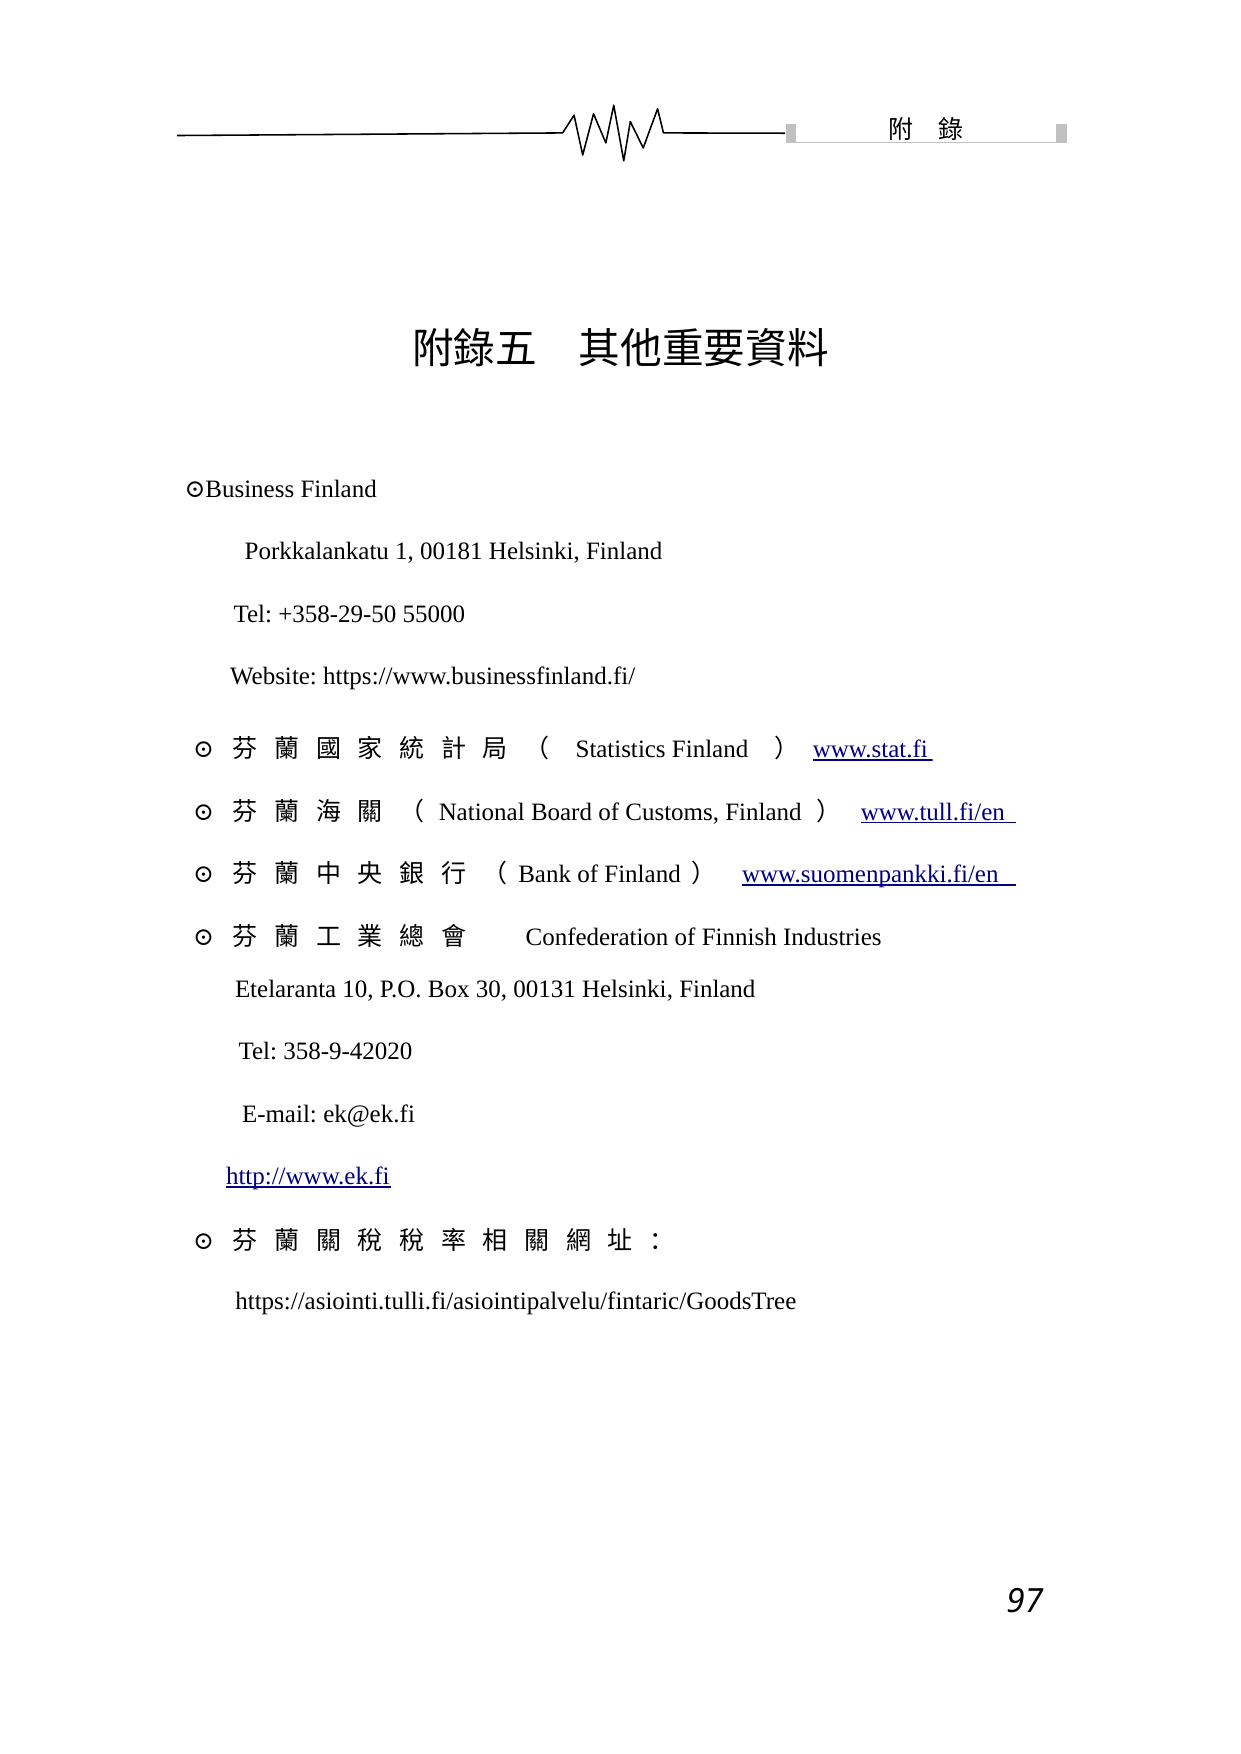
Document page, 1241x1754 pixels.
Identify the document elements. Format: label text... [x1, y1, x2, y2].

text Tel: +358-29-50 55000 [209, 572, 1058, 634]
text Etelaranta 10, P.O. Box 30, 00131 Helsinki, Finland [209, 947, 1058, 1009]
text ⊙芬蘭工業總會 Confederation of Finnish Industries [183, 884, 1058, 947]
text ⊙芬蘭中央銀行（Bank of Finland）www.suomenpankki.fi/en [183, 822, 1058, 884]
text ⊙芬蘭海關（National Board of Customs, Finland）www.tull.fi/en [183, 759, 1058, 822]
text E-mail: ek@ek.fi [209, 1072, 1058, 1134]
text Porkkalankatu 1, 00181 Helsinki, Finland [209, 509, 1058, 572]
text 附錄五 其他重要資料 [183, 304, 1058, 366]
text ⊙Business Finland [183, 447, 1058, 509]
text https://asiointi.tulli.fi/asiointipalvelu/fintaric/GoodsTree [209, 1259, 1058, 1322]
text Website: https://www.businessfinland.fi/ [209, 634, 1058, 697]
text ⊙芬蘭關稅稅率相關網址： [183, 1197, 1058, 1259]
text ⊙芬蘭國家統計局（Statistics Finland）www.stat.fi [183, 697, 1058, 759]
text Tel: 358-9-42020 [209, 1009, 1058, 1072]
text http://www.ek.fi [209, 1134, 1058, 1197]
